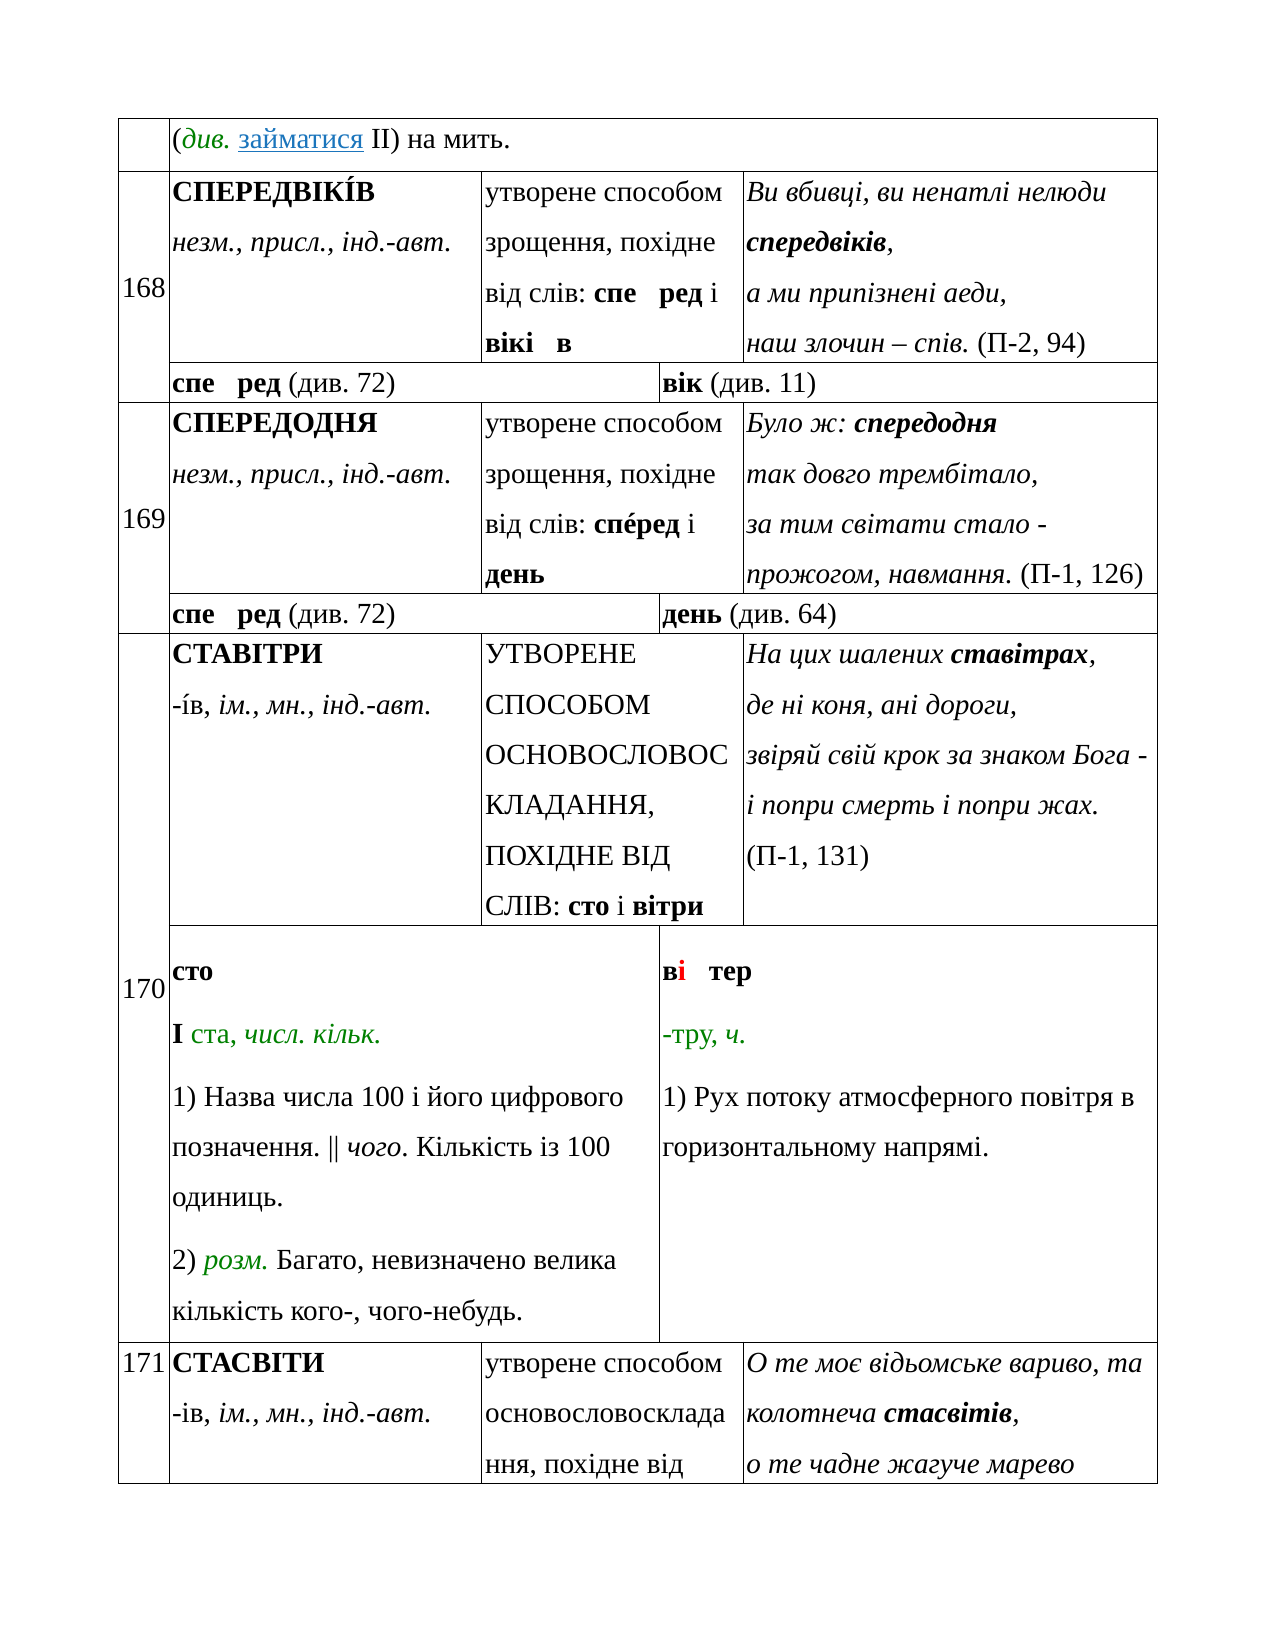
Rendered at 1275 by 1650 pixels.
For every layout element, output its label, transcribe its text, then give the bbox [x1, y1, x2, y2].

table_cell Ви вбивці, ви ненатлі нелюди спередвіків, а ми припізнені аеди, наш злочин – спів. (П‑2, 94) [744, 172, 1157, 362]
table_cell 171 [119, 1343, 169, 1482]
table_cell вік (див. 11) [660, 363, 1157, 402]
table_cell На цих шалених ставітрах, де ні коня, ані дороги, звіряй свій крок за знаком Бога - і попри смерть і попри жах. (П‑1, 131) [744, 634, 1157, 925]
table_cell (див. займатися II) на мить. [170, 119, 1157, 171]
table_cell 169 [119, 403, 169, 633]
table_cell сперед (див. 72) [170, 594, 659, 633]
table_cell Стасвіти -ів, ім., мн., інд.-авт. [170, 1343, 481, 1482]
table_cell Було ж: спередодня так довго трембітало, за тим світати стало - прожогом, навмання. (П‑1, 126) [744, 403, 1157, 593]
table_cell день (див. 64) [660, 594, 1157, 633]
table_cell утворене способом зрощення, похідне від слів: сперед і віків [482, 172, 743, 362]
table_cell [119, 119, 169, 171]
table_cell вітер -тру, ч. 1) Рух потоку атмосферного повітря в горизонтальному напрямі. [660, 926, 1157, 1342]
table_cell утворене способом основословоскладання, похідне від [482, 1343, 743, 1482]
table_cell О те моє відьомське вариво, та колотнеча стасвітів, о те чадне жагуче марево [744, 1343, 1157, 1482]
table_cell 170 [119, 634, 169, 1342]
table_cell Спередодня незм., присл., інд.-авт. [170, 403, 481, 593]
table_cell 168 [119, 172, 169, 402]
table_cell утворене способом зрощення, похідне від слів: спéред і день [482, 403, 743, 593]
table_cell сперед (див. 72) [170, 363, 659, 402]
table_cell Ставітри -íв, ім., мн., інд.-авт. [170, 634, 481, 925]
table_cell утворене способом основословоскладання, похідне від слів: сто і вітри [482, 634, 743, 925]
table_cell Спередвікíв незм., присл., інд.-авт. [170, 172, 481, 362]
table_cell сто I ста, числ. кільк. 1) Назва числа 100 і його цифрового позначення. || чого. Кількість із 100 одиниць. 2) розм. Багато, невизначено велика кількість кого-, чого-небудь. [170, 926, 659, 1342]
